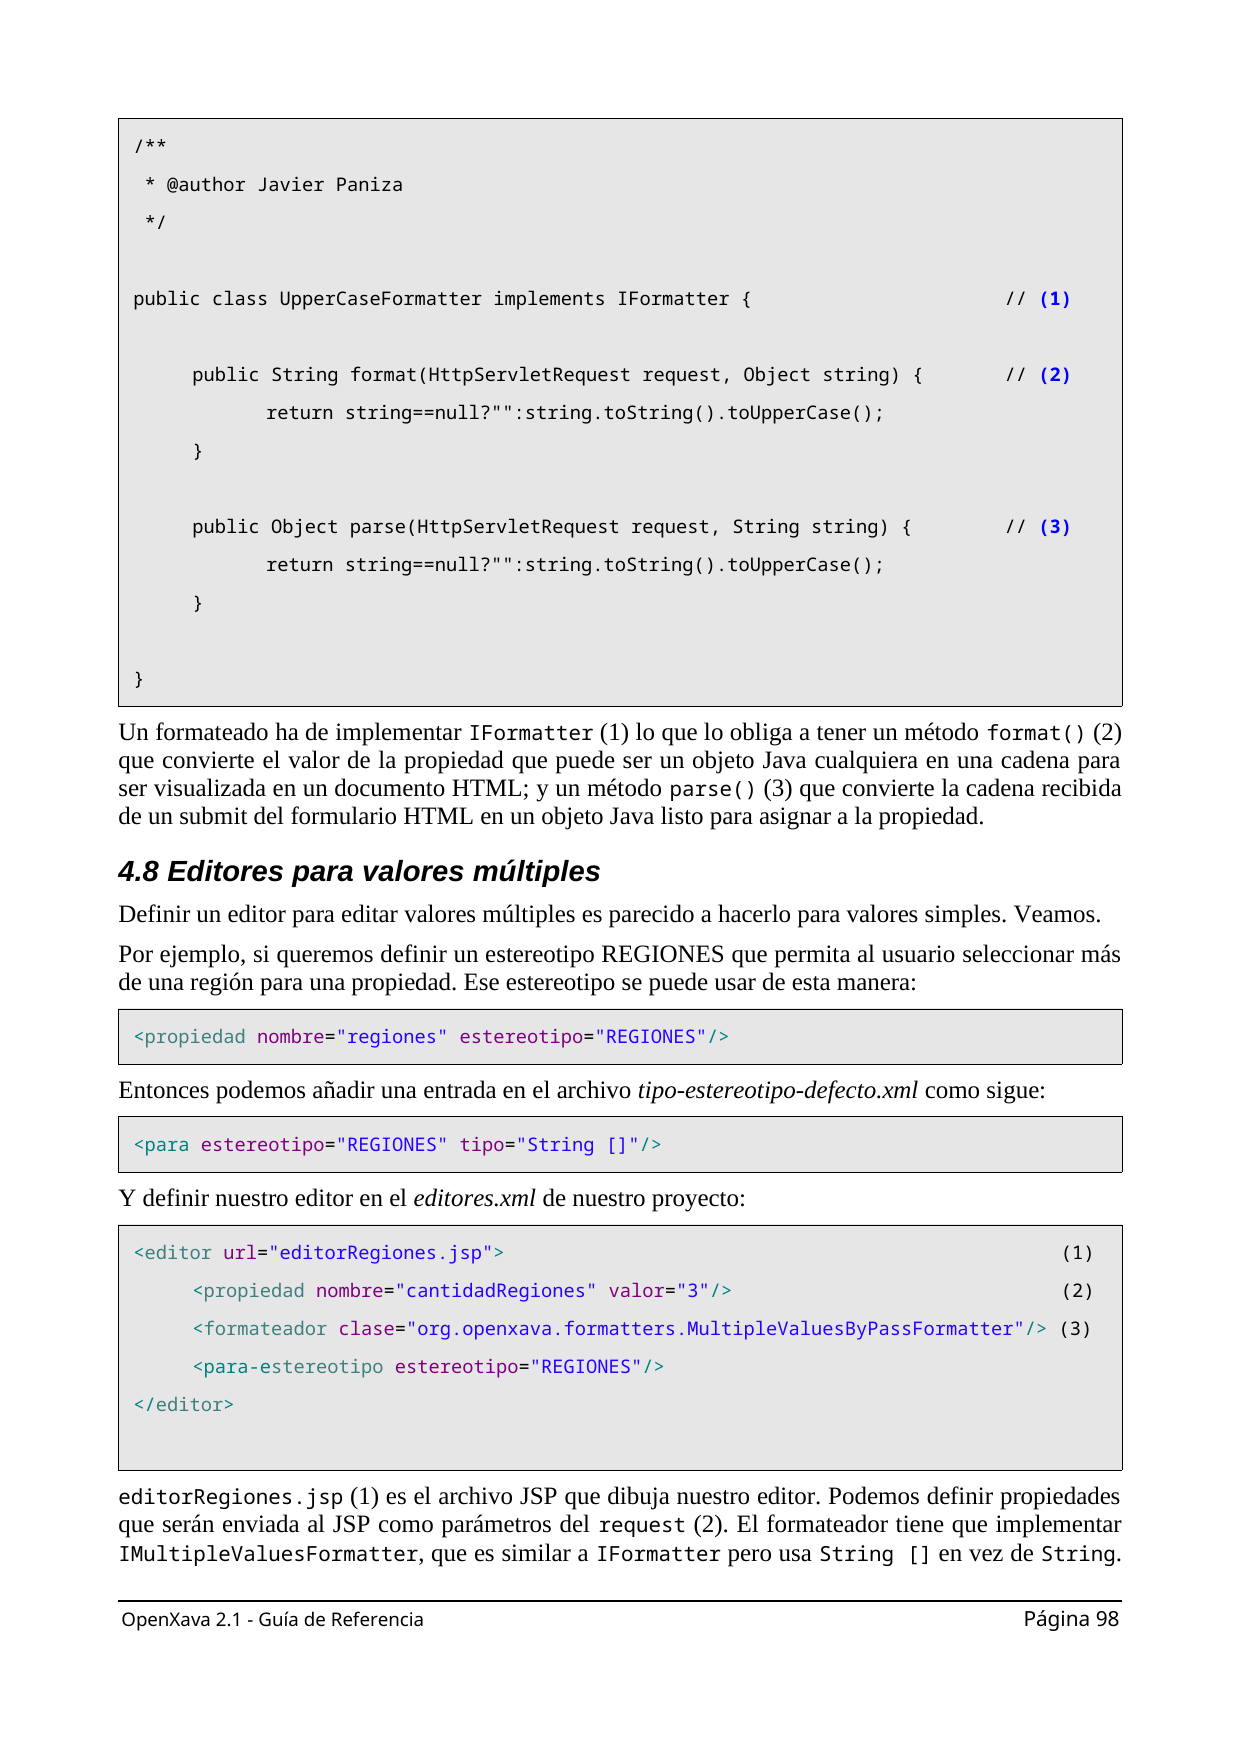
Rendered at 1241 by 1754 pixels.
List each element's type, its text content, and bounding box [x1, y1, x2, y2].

text <propiedad nombre="cantidadRegiones" valor="3"/> (2) [119, 1262, 1122, 1301]
text /** [119, 119, 1122, 156]
text public Object parse(HttpServletRequest request, String string) { // (3) [119, 498, 1122, 536]
text return string==null?"":string.toString().toUpperCase(); [119, 536, 1122, 574]
text public class UpperCaseFormatter implements IFormatter { // (1) [119, 270, 1122, 308]
text <para-estereotipo estereotipo="REGIONES"/> [119, 1338, 1122, 1377]
text */ [119, 194, 1122, 232]
text <para estereotipo="REGIONES" tipo="String []"/> [119, 1117, 1122, 1172]
text Definir un editor para editar valores múltiples es parecido a hacerlo para valores simples. Veamos. [118, 900, 1122, 928]
text * @author Javier Paniza [119, 156, 1122, 194]
text Por ejemplo, si queremos definir un estereotipo REGIONES que permita al usuario seleccionar más de una región para una propiedad. Ese estereotipo se puede usar de esta manera: [118, 941, 1122, 996]
text } [119, 574, 1122, 612]
text </editor> [119, 1377, 1122, 1414]
subtitle Editores para valores múltiples [118, 855, 1122, 888]
text <propiedad nombre="regiones" estereotipo="REGIONES"/> [119, 1010, 1122, 1064]
text return string==null?"":string.toString().toUpperCase(); [119, 384, 1122, 422]
text Un formateado ha de implementar IFormatter (1) lo que lo obliga a tener un método format() (2) que convierte el valor de la propiedad que puede ser un objeto Java cualquiera en una cadena para ser visualizada en un documento HTML; y un método parse() (3) que convierte la cadena recibida de un submit del formulario HTML en un objeto Java listo para asignar a la propiedad. [118, 718, 1122, 830]
text editorRegiones.jsp (1) es el archivo JSP que dibuja nuestro editor. Podemos definir propiedades que serán enviada al JSP como parámetros del request (2). El formateador tiene que implementar IMultipleValuesFormatter, que es similar a IFormatter pero usa String [] en vez de String. [118, 1482, 1122, 1567]
text <formateador clase="org.openxava.formatters.MultipleValuesByPassFormatter"/> (3) [119, 1301, 1122, 1338]
text <editor url="editorRegiones.jsp"> (1) [119, 1226, 1122, 1262]
text Entonces podemos añadir una entrada en el archivo tipo-estereotipo-defecto.xml como sigue: [118, 1076, 1122, 1104]
text } [119, 422, 1122, 460]
text public String format(HttpServletRequest request, Object string) { // (2) [119, 346, 1122, 384]
text } [119, 650, 1122, 706]
text Y definir nuestro editor en el editores.xml de nuestro proyecto: [118, 1184, 1122, 1212]
